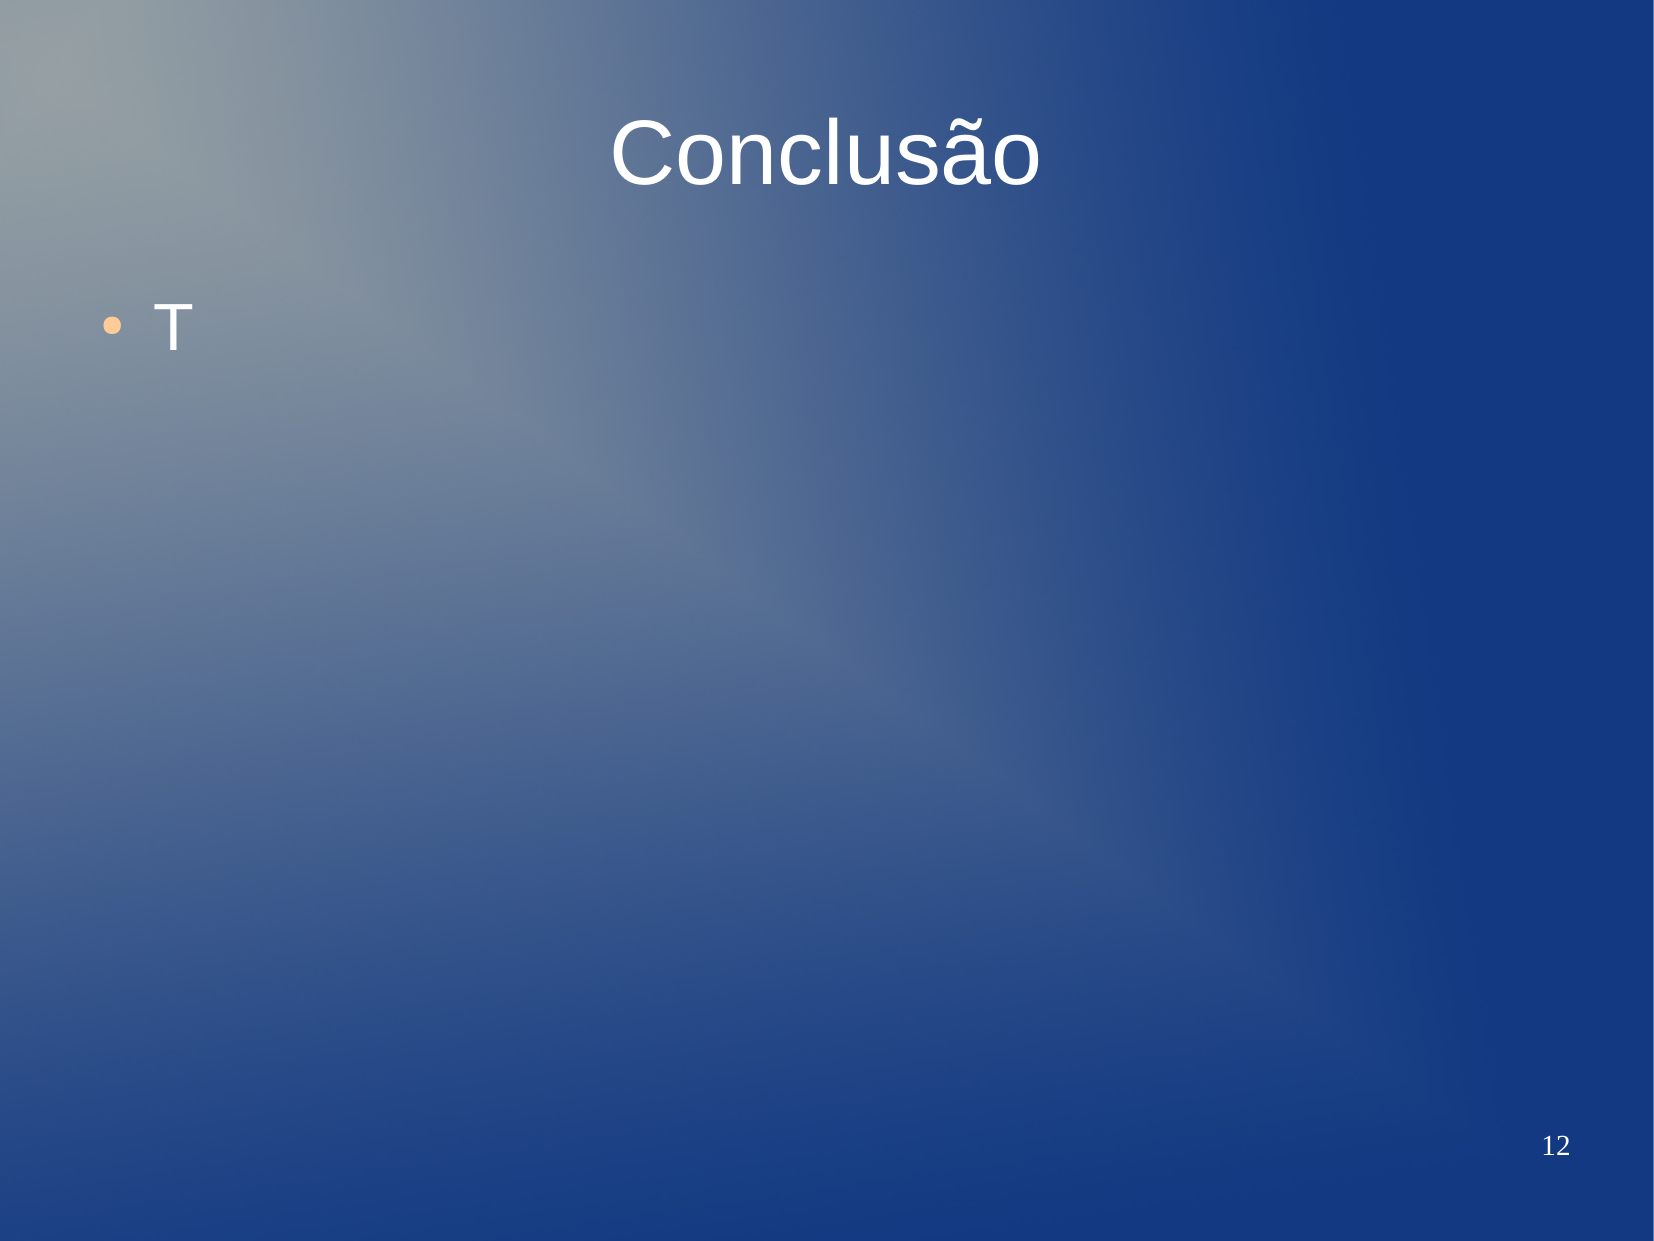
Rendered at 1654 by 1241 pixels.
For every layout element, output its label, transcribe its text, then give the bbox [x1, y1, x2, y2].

picture [0, 0, 1654, 1241]
list T [82, 290, 1571, 1109]
title Conclusão [82, 49, 1571, 257]
